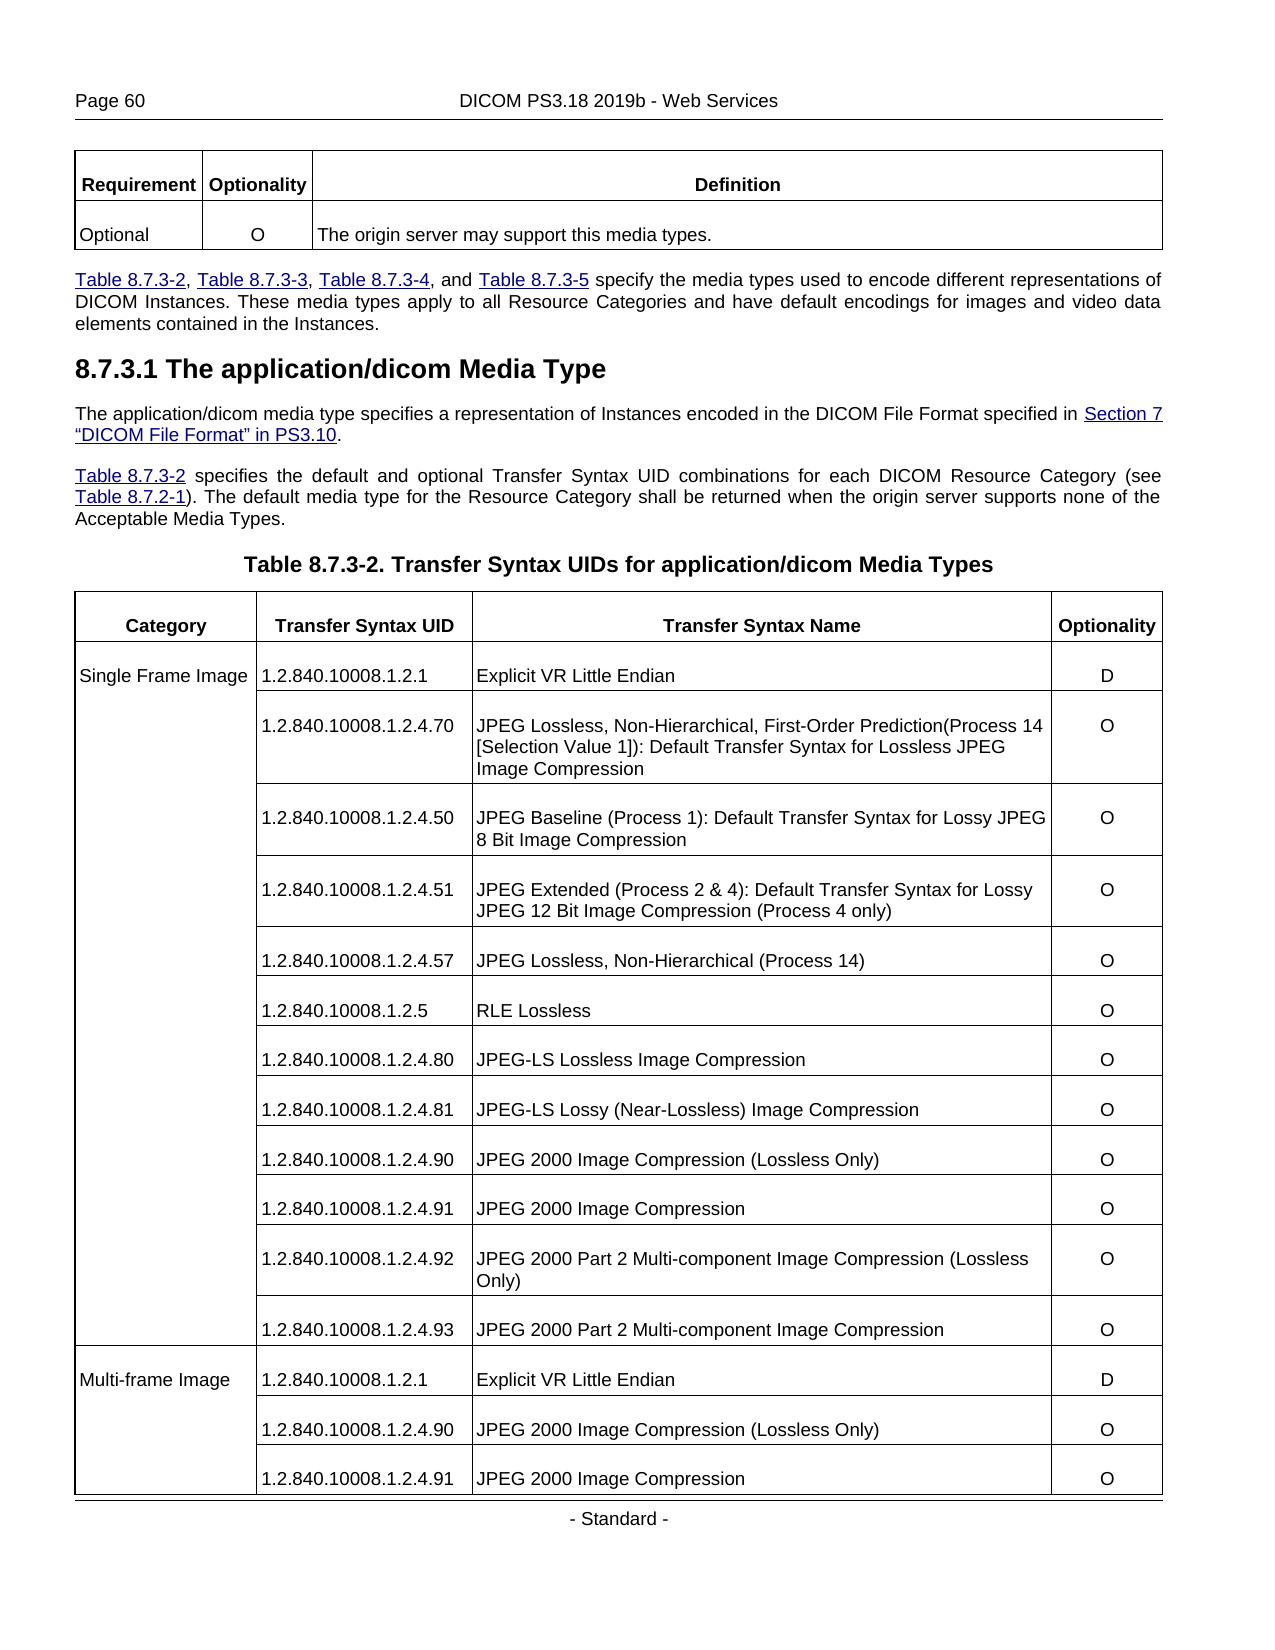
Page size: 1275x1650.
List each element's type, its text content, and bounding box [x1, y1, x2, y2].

table_cell JPEG 2000 Image Compression [473, 1175, 1051, 1224]
table_cell 1.2.840.10008.1.2.4.50 [257, 784, 472, 854]
table_cell Explicit VR Little Endian [473, 642, 1051, 690]
table_cell JPEG Extended (Process 2 & 4): Default Transfer Syntax for Lossy JPEG 12 Bit Image Compression (Process 4 only) [473, 856, 1051, 926]
table_cell JPEG 2000 Image Compression (Lossless Only) [473, 1396, 1051, 1444]
text The application/dicom media type specifies a representation of Instances encoded in the DICOM File Format specified in Section 7 “DICOM File Format” in PS3.10. [75, 403, 1162, 446]
table_cell 1.2.840.10008.1.2.4.57 [257, 927, 472, 975]
table_cell 1.2.840.10008.1.2.4.93 [257, 1296, 472, 1345]
table_cell O [1052, 1445, 1162, 1494]
table_cell Multi-frame Image [76, 1346, 256, 1494]
table_header Optionality [203, 151, 312, 200]
table_cell 1.2.840.10008.1.2.4.90 [257, 1396, 472, 1444]
table_cell 1.2.840.10008.1.2.4.90 [257, 1126, 472, 1174]
table_cell O [1052, 1225, 1162, 1295]
table_cell RLE Lossless [473, 976, 1051, 1025]
table_cell O [1052, 691, 1162, 783]
table_cell O [1052, 1296, 1162, 1345]
table_cell Single Frame Image [76, 642, 256, 1345]
table_cell 1.2.840.10008.1.2.4.91 [257, 1445, 472, 1494]
table_cell O [1052, 784, 1162, 854]
table_cell JPEG 2000 Part 2 Multi-component Image Compression (Lossless Only) [473, 1225, 1051, 1295]
table_cell JPEG-LS Lossy (Near-Lossless) Image Compression [473, 1076, 1051, 1124]
table_cell D [1052, 1346, 1162, 1394]
table_header Category [76, 592, 256, 641]
table_cell 1.2.840.10008.1.2.1 [257, 1346, 472, 1394]
table_cell JPEG Lossless, Non-Hierarchical (Process 14) [473, 927, 1051, 975]
table_cell O [1052, 976, 1162, 1025]
table_cell 1.2.840.10008.1.2.4.80 [257, 1026, 472, 1075]
table_cell 1.2.840.10008.1.2.4.51 [257, 856, 472, 926]
table_cell JPEG Baseline (Process 1): Default Transfer Syntax for Lossy JPEG 8 Bit Image Compression [473, 784, 1051, 854]
table_cell 1.2.840.10008.1.2.4.70 [257, 691, 472, 783]
text Table 8.7.3-2. Transfer Syntax UIDs for application/dicom Media Types [75, 552, 1162, 577]
table_cell 1.2.840.10008.1.2.5 [257, 976, 472, 1025]
table_header Requirement [76, 151, 202, 200]
text 8.7.3.1 The application/dicom Media Type [75, 353, 1162, 384]
table_cell 1.2.840.10008.1.2.4.91 [257, 1175, 472, 1224]
table_cell 1.2.840.10008.1.2.1 [257, 642, 472, 690]
table_cell 1.2.840.10008.1.2.4.92 [257, 1225, 472, 1295]
table_header Optionality [1052, 592, 1162, 641]
table_header Transfer Syntax Name [473, 592, 1051, 641]
table_cell O [203, 201, 312, 249]
table_cell The origin server may support this media types. [313, 201, 1162, 249]
text Table 8.7.3-2, Table 8.7.3-3, Table 8.7.3-4, and Table 8.7.3-5 specify the media types used to encode different representations of DICOM Instances. These media types apply to all Resource Categories and have default encodings for images and video data elements contained in the Instances. [75, 269, 1162, 334]
table_cell JPEG 2000 Part 2 Multi-component Image Compression [473, 1296, 1051, 1345]
table_cell O [1052, 1396, 1162, 1444]
table_header Definition [313, 151, 1162, 200]
table_cell JPEG-LS Lossless Image Compression [473, 1026, 1051, 1075]
table_cell JPEG 2000 Image Compression [473, 1445, 1051, 1494]
table_cell Explicit VR Little Endian [473, 1346, 1051, 1394]
table_cell O [1052, 1076, 1162, 1124]
table_cell Optional [76, 201, 202, 249]
table_cell O [1052, 1175, 1162, 1224]
table_cell JPEG 2000 Image Compression (Lossless Only) [473, 1126, 1051, 1174]
table_cell O [1052, 1126, 1162, 1174]
table_cell JPEG Lossless, Non-Hierarchical, First-Order Prediction(Process 14 [Selection Value 1]): Default Transfer Syntax for Lossless JPEG Image Compression [473, 691, 1051, 783]
table_cell 1.2.840.10008.1.2.4.81 [257, 1076, 472, 1124]
table_cell O [1052, 1026, 1162, 1075]
table_cell O [1052, 927, 1162, 975]
table_cell D [1052, 642, 1162, 690]
table_header Transfer Syntax UID [257, 592, 472, 641]
text Table 8.7.3-2 specifies the default and optional Transfer Syntax UID combinations for each DICOM Resource Category (see Table 8.7.2-1). The default media type for the Resource Category shall be returned when the origin server supports none of the Acceptable Media Types. [75, 464, 1162, 529]
table_cell O [1052, 856, 1162, 926]
